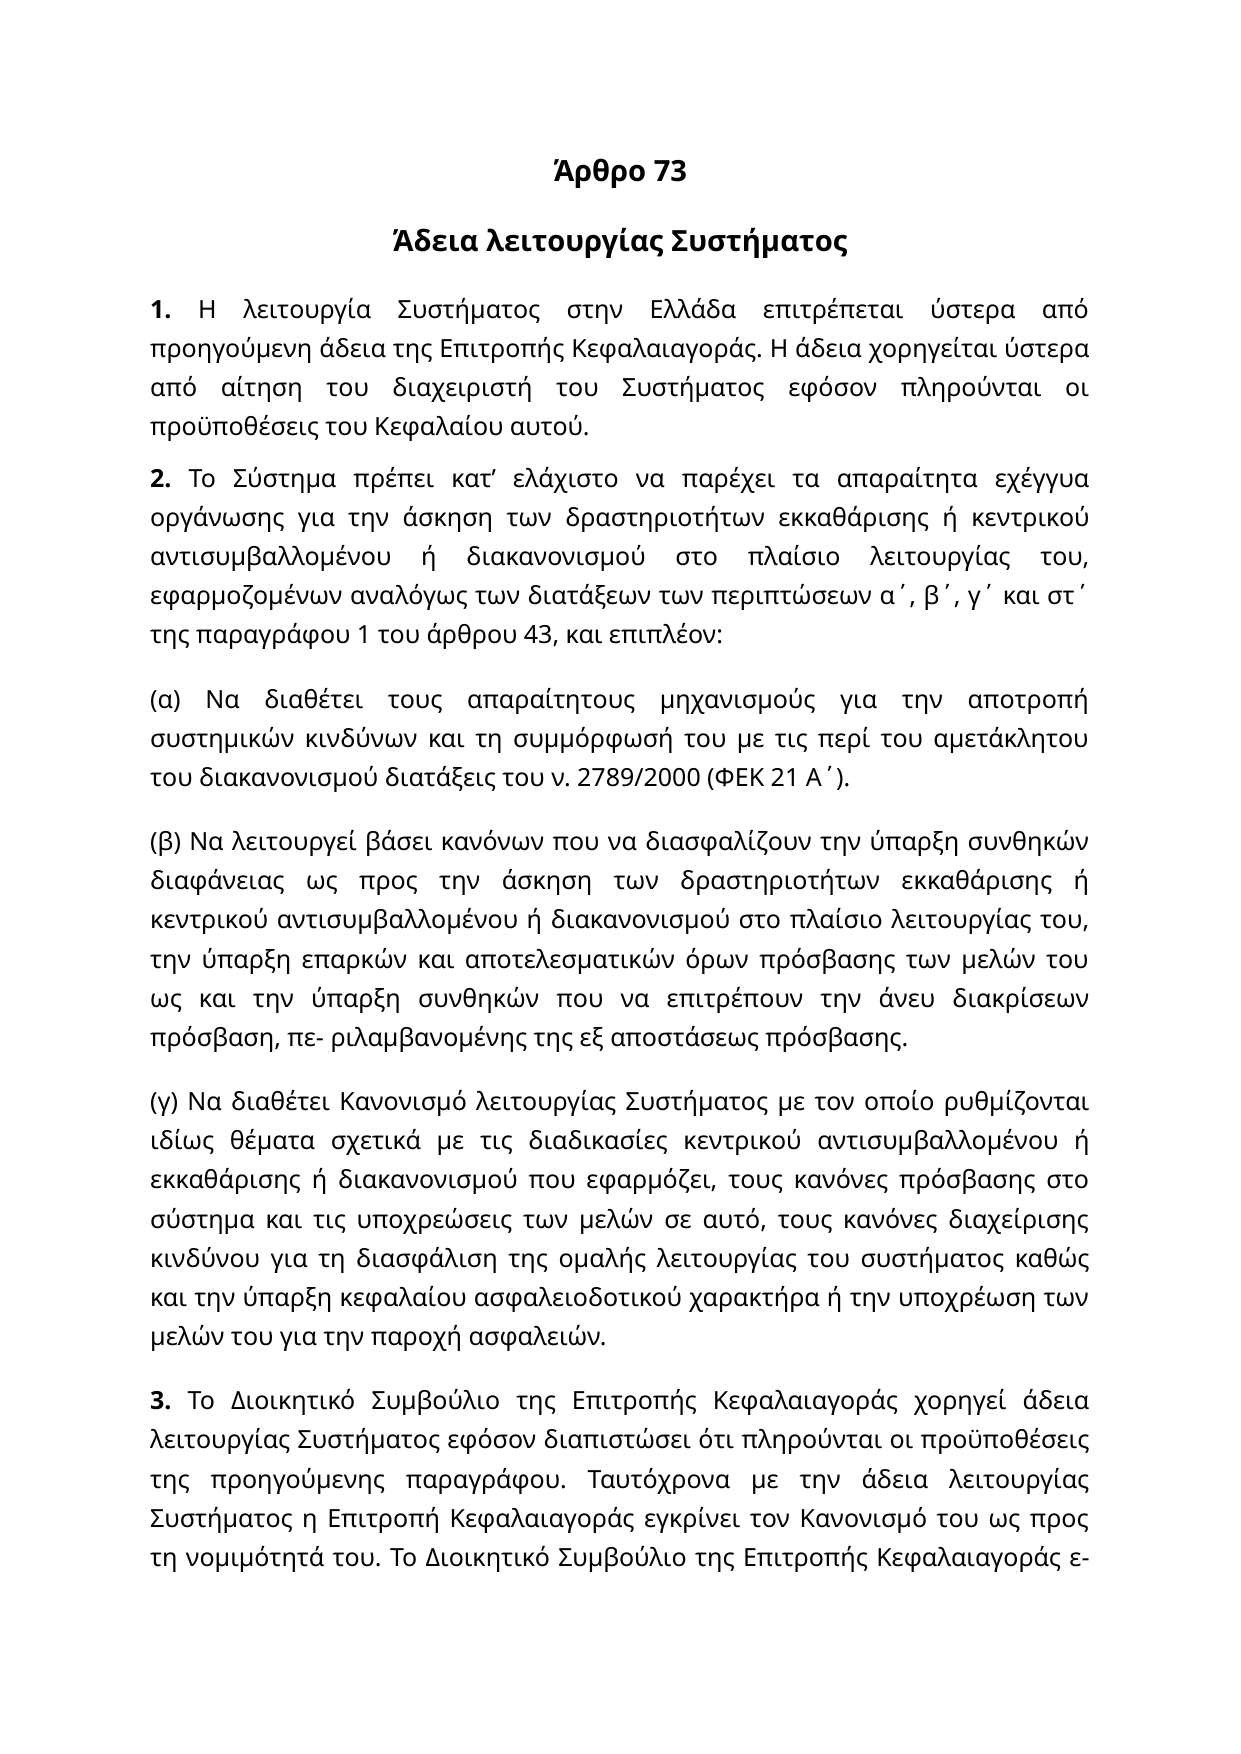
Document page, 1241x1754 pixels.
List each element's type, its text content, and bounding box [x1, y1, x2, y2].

subtitle Άδεια λειτουργίας Συστήματος [150, 221, 1090, 260]
text 1. Η λειτουργία Συστήματος στην Ελλάδα επιτρέπεται ύστερα από προηγούμενη άδεια της Επιτροπής Κεφαλαιαγοράς. Η άδεια χορηγείται ύστερα από αίτηση του διαχειριστή του Συστήματος εφόσον πληρούνται οι προϋποθέσεις του Κεφαλαίου αυτού. [150, 291, 1090, 443]
text (β) Να λειτουργεί βάσει κανόνων που να διασφαλίζουν την ύπαρξη συνθηκών διαφάνειας ως προς την άσκηση των δραστηριοτήτων εκκαθάρισης ή κεντρικού αντισυμβαλλομένου ή διακανονισμού στο πλαίσιο λειτουργίας του, την ύπαρξη επαρκών και αποτελεσματικών όρων πρόσβασης των μελών του ως και την ύπαρξη συνθηκών που να επιτρέπουν την άνευ διακρίσεων πρόσβαση, πε- ριλαμβανομένης της εξ αποστάσεως πρόσβασης. [150, 824, 1090, 1054]
text 3. Το Διοικητικό Συμβούλιο της Επιτροπής Κεφαλαιαγοράς χορηγεί άδεια λειτουργίας Συστήματος εφόσον διαπιστώσει ότι πληρούνται οι προϋποθέσεις της προηγούμενης παραγράφου. Ταυτόχρονα με την άδεια λειτουργίας Συστήματος η Επιτροπή Κεφαλαιαγοράς εγκρίνει τον Κανονισμό του ως προς τη νομιμότητά του. Το Διοικητικό Συμβούλιο της Επιτροπής Κεφαλαιαγοράς ε- [150, 1383, 1090, 1574]
text 2. Το Σύστημα πρέπει κατ’ ελάχιστο να παρέχει τα απαραίτητα εχέγγυα οργάνωσης για την άσκηση των δραστηριοτήτων εκκαθάρισης ή κεντρικού αντισυμβαλλομένου ή διακανονισμού στο πλαίσιο λειτουργίας του, εφαρμοζομένων αναλόγως των διατάξεων των περιπτώσεων α΄, β΄, γ΄ και στ΄ της παραγράφου 1 του άρθρου 43, και επιπλέον: [150, 460, 1090, 651]
subtitle Άρθρο 73 [150, 150, 1090, 190]
text (γ) Να διαθέτει Κανονισμό λειτουργίας Συστήματος με τον οποίο ρυθμίζονται ιδίως θέματα σχετικά με τις διαδικασίες κεντρικού αντισυμβαλλομένου ή εκκαθάρισης ή διακανονισμού που εφαρμόζει, τους κανόνες πρόσβασης στο σύστημα και τις υποχρεώσεις των μελών σε αυτό, τους κανόνες διαχείρισης κινδύνου για τη διασφάλιση της ομαλής λειτουργίας του συστήματος καθώς και την ύπαρξη κεφαλαίου ασφαλειοδοτικού χαρακτήρα ή την υποχρέωση των μελών του για την παροχή ασφαλειών. [150, 1084, 1090, 1353]
text (α) Να διαθέτει τους απαραίτητους μηχανισμούς για την αποτροπή συστημικών κινδύνων και τη συμμόρφωσή του με τις περί του αμετάκλητου του διακανονισμού διατάξεις του ν. 2789/2000 (ΦΕΚ 21 Α΄). [150, 681, 1090, 794]
